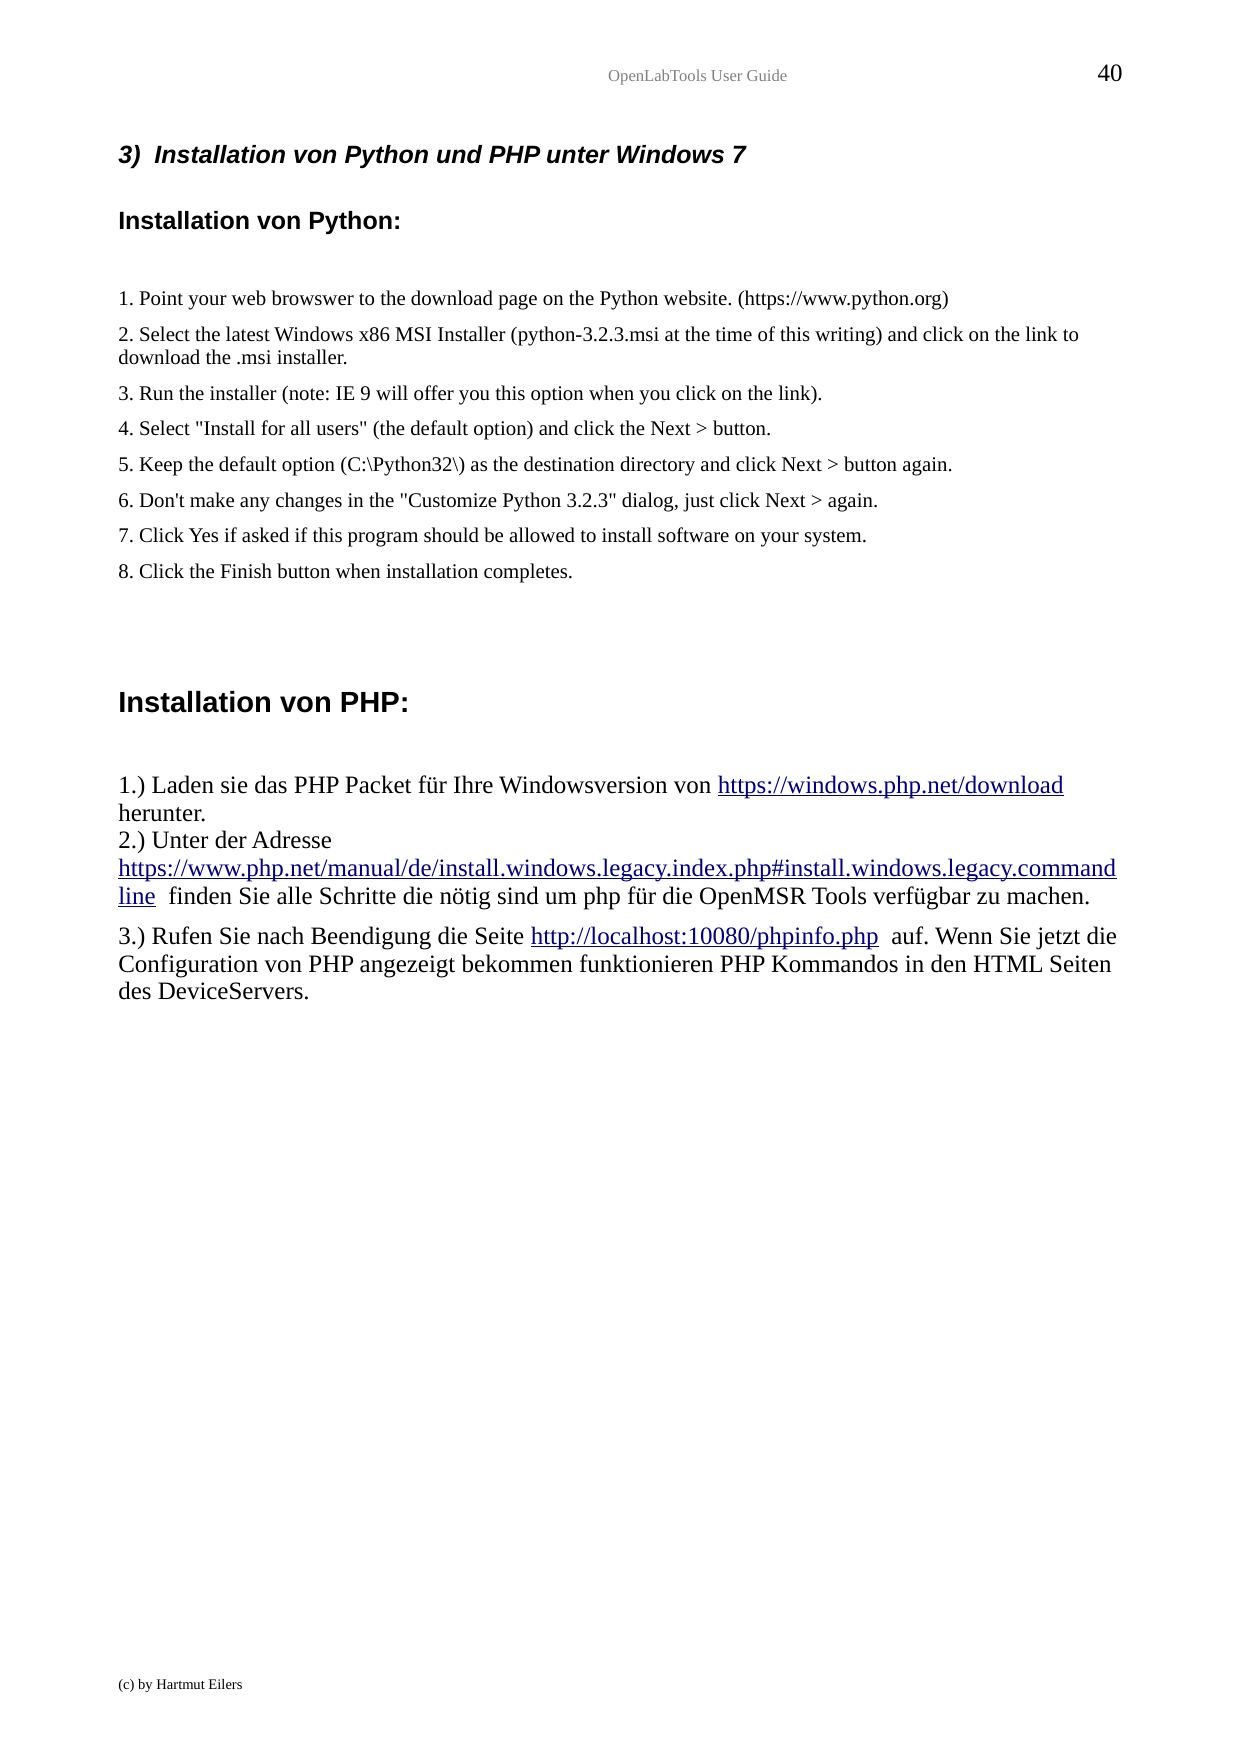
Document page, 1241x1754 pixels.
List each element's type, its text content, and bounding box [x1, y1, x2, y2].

subtitle 3) Installation von Python und PHP unter Windows 7 [118, 141, 1122, 169]
text 5. Keep the default option (C:\Python32\) as the destination directory and click Next > button again. [118, 453, 1122, 476]
subtitle Installation von Python: [118, 207, 1122, 234]
text 2. Select the latest Windows x86 MSI Installer (python-3.2.3.msi at the time of this writing) and click on the link to download the .msi installer. [118, 323, 1122, 369]
text 8. Click the Finish button when installation completes. [118, 560, 1122, 583]
text 7. Click Yes if asked if this program should be allowed to install software on your system. [118, 524, 1122, 547]
text 3. Run the installer (note: IE 9 will offer you this option when you click on the link). [118, 382, 1122, 405]
subtitle Installation von PHP: [118, 620, 1122, 718]
text 6. Don't make any changes in the "Customize Python 3.2.3" dialog, just click Next > again. [118, 488, 1122, 512]
text 3.) Rufen Sie nach Beendigung die Seite http://localhost:10080/phpinfo.php auf. Wenn Sie jetzt die Configuration von PHP angezeigt bekommen funktionieren PHP Kommandos in den HTML Seiten des DeviceServers. [118, 922, 1122, 1005]
text 1.) Laden sie das PHP Packet für Ihre Windowsversion von https://windows.php.net/download herunter. 2.) Unter der Adresse https://www.php.net/manual/de/install.windows.legacy.index.php#install.windows.legacy.commandline finden Sie alle Schritte die nötig sind um php für die OpenMSR Tools verfügbar zu machen. [118, 771, 1122, 909]
text 4. Select "Install for all users" (the default option) and click the Next > button. [118, 417, 1122, 440]
text 1. Point your web browswer to the download page on the Python website. (https://www.python.org) [118, 287, 1122, 310]
